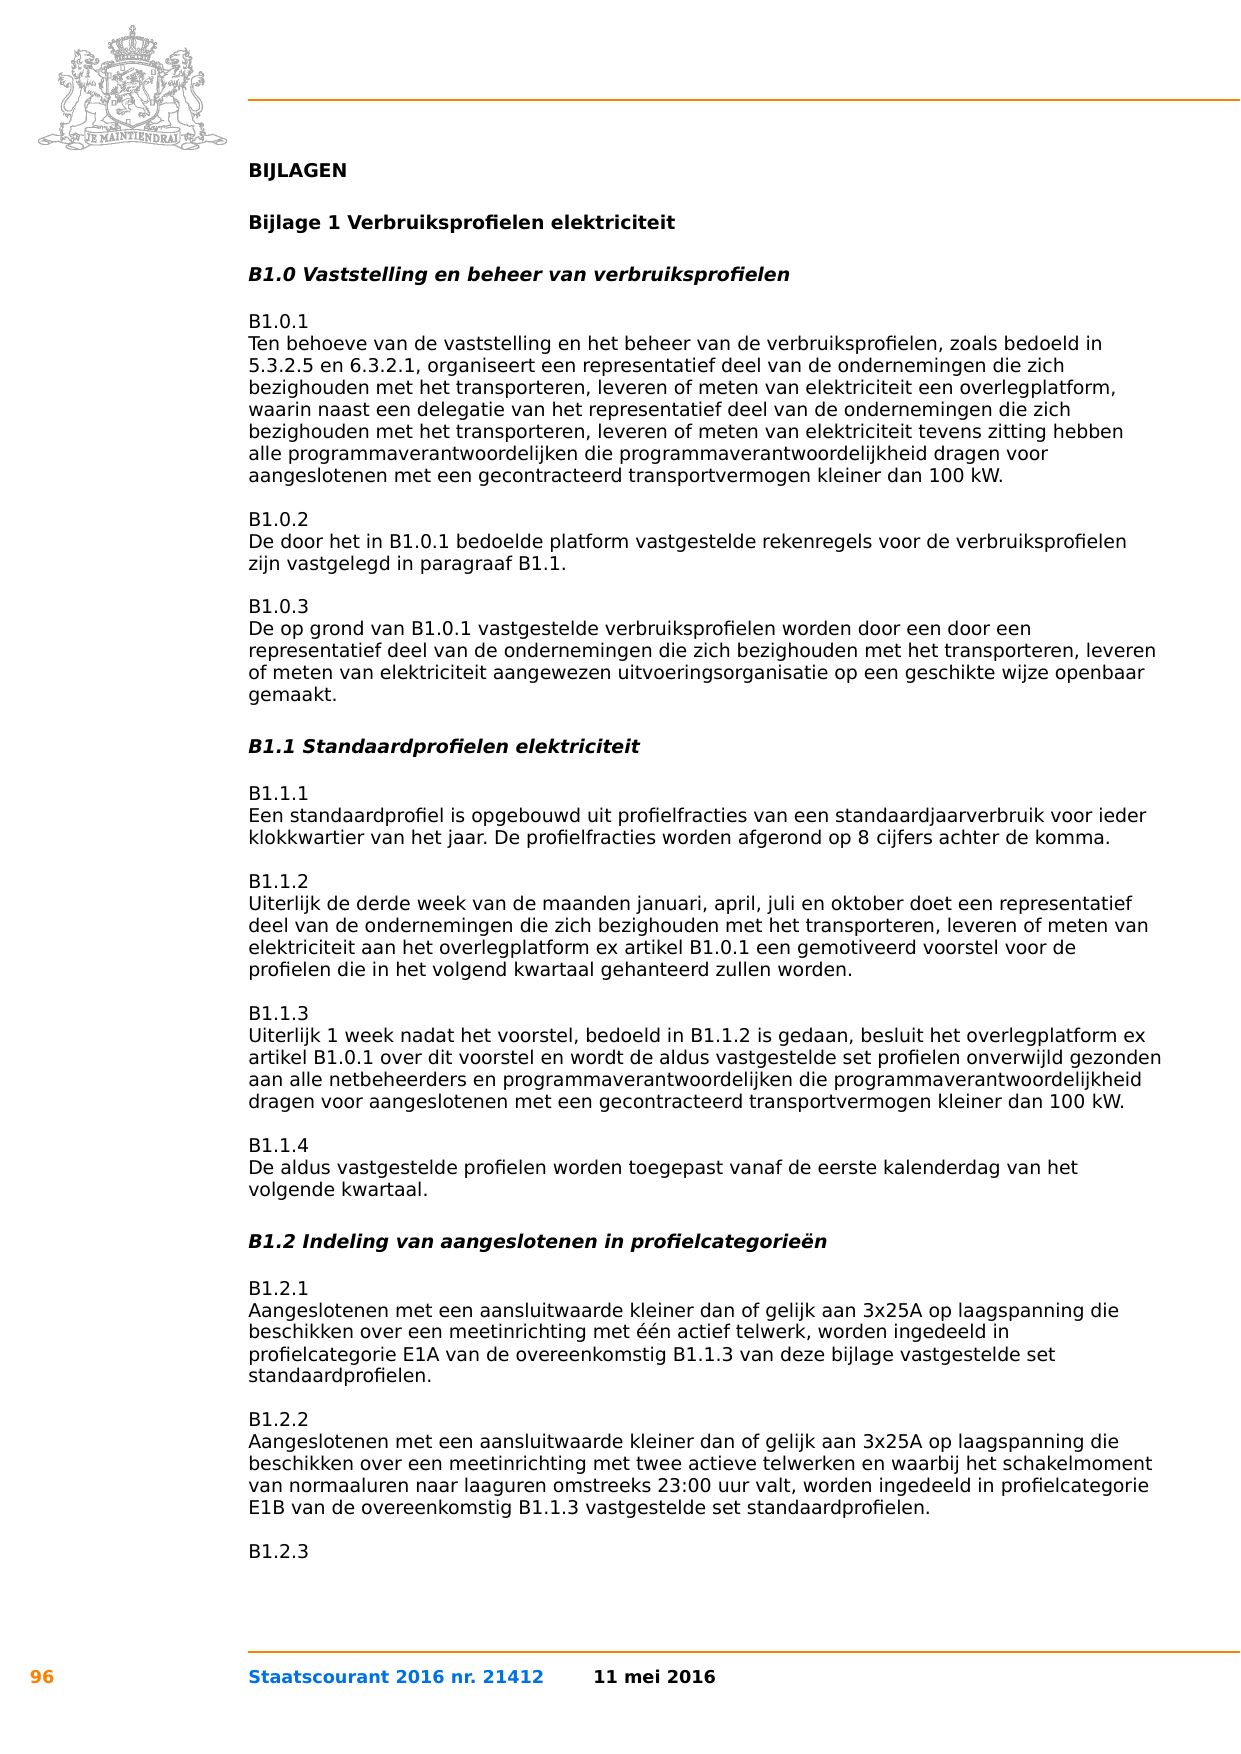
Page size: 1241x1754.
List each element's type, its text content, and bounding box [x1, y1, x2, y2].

text Ten behoeve van de vaststelling en het beheer van de verbruiksprofielen, zoals bedoeld in 5.3.2.5 en 6.3.2.1, organiseert een representatief deel van de ondernemingen die zich bezighouden met het transporteren, leveren of meten van elektriciteit een overlegplatform, waarin naast een delegatie van het representatief deel van de ondernemingen die zich bezighouden met het transporteren, leveren of meten van elektriciteit tevens zitting hebben alle programmaverantwoordelijken die programmaverantwoordelijkheid dragen voor aangeslotenen met een gecontracteerd transportvermogen kleiner dan 100 kW. [248, 333, 1163, 487]
text B1.0.3 [248, 596, 1163, 618]
text B1.0.1 [248, 311, 1163, 333]
text B1.1.1 [248, 783, 1163, 805]
subtitle Bijlage 1 Verbruiksprofielen elektriciteit [248, 212, 1163, 234]
subtitle B1.2 Indeling van aangeslotenen in profielcategorieën [248, 1231, 1163, 1252]
text B1.1.3 [248, 1003, 1163, 1025]
subtitle B1.0 Vaststelling en beheer van verbruiksprofielen [248, 264, 1163, 286]
text B1.2.3 [248, 1541, 1163, 1563]
picture [38, 25, 227, 150]
subtitle B1.1 Standaardprofielen elektriciteit [248, 736, 1163, 758]
text B1.0.2 [248, 508, 1163, 531]
text Aangeslotenen met een aansluitwaarde kleiner dan of gelijk aan 3x25A op laagspanning die beschikken over een meetinrichting met twee actieve telwerken en waarbij het schakelmoment van normaaluren naar laaguren omstreeks 23:00 uur valt, worden ingedeeld in profielcategorie E1B van de overeenkomstig B1.1.3 vastgestelde set standaardprofielen. [248, 1431, 1163, 1519]
text Uiterlijk 1 week nadat het voorstel, bedoeld in B1.1.2 is gedaan, besluit het overlegplatform ex artikel B1.0.1 over dit voorstel en wordt de aldus vastgestelde set profielen onverwijld gezonden aan alle netbeheerders en programmaverantwoordelijken die programmaverantwoordelijkheid dragen voor aangeslotenen met een gecontracteerd transportvermogen kleiner dan 100 kW. [248, 1025, 1163, 1113]
text De aldus vastgestelde profielen worden toegepast vanaf de eerste kalenderdag van het volgende kwartaal. [248, 1157, 1163, 1201]
text Uiterlijk de derde week van de maanden januari, april, juli en oktober doet een representatief deel van de ondernemingen die zich bezighouden met het transporteren, leveren of meten van elektriciteit aan het overlegplatform ex artikel B1.0.1 een gemotiveerd voorstel voor de profielen die in het volgend kwartaal gehanteerd zullen worden. [248, 893, 1163, 981]
subtitle BIJLAGEN [248, 160, 1163, 182]
text B1.1.2 [248, 871, 1163, 893]
text B1.2.2 [248, 1409, 1163, 1431]
text B1.1.4 [248, 1134, 1163, 1157]
text Aangeslotenen met een aansluitwaarde kleiner dan of gelijk aan 3x25A op laagspanning die beschikken over een meetinrichting met één actief telwerk, worden ingedeeld in profielcategorie E1A van de overeenkomstig B1.1.3 van deze bijlage vastgestelde set standaardprofielen. [248, 1299, 1163, 1387]
text De door het in B1.0.1 bedoelde platform vastgestelde rekenregels voor de verbruiksprofielen zijn vastgelegd in paragraaf B1.1. [248, 531, 1163, 574]
text B1.2.1 [248, 1277, 1163, 1299]
text De op grond van B1.0.1 vastgestelde verbruiksprofielen worden door een door een representatief deel van de ondernemingen die zich bezighouden met het transporteren, leveren of meten van elektriciteit aangewezen uitvoeringsorganisatie op een geschikte wijze openbaar gemaakt. [248, 618, 1163, 706]
text Een standaardprofiel is opgebouwd uit profielfracties van een standaardjaarverbruik voor ieder klokkwartier van het jaar. De profielfracties worden afgerond op 8 cijfers achter de komma. [248, 805, 1163, 849]
